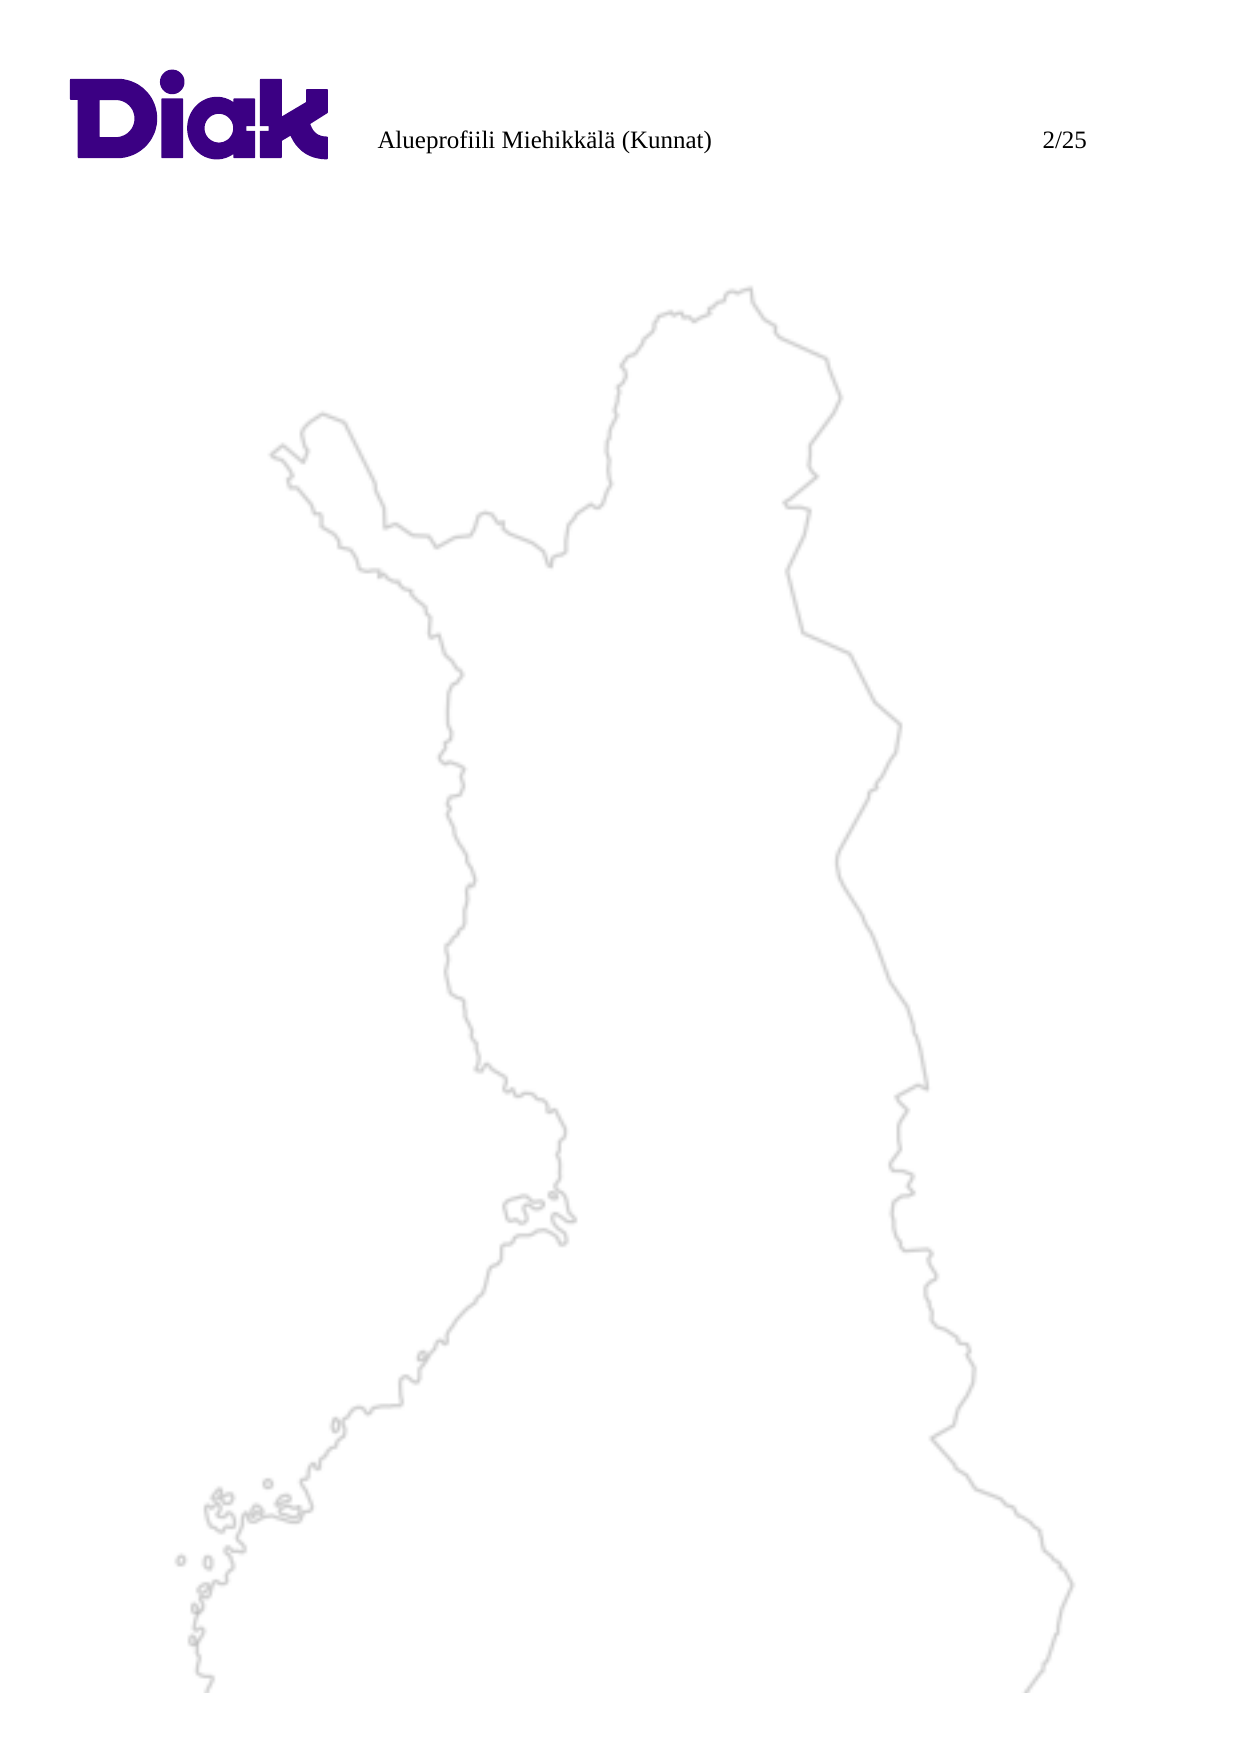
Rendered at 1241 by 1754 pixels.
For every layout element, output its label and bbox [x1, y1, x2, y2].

picture [61, 196, 1179, 1693]
